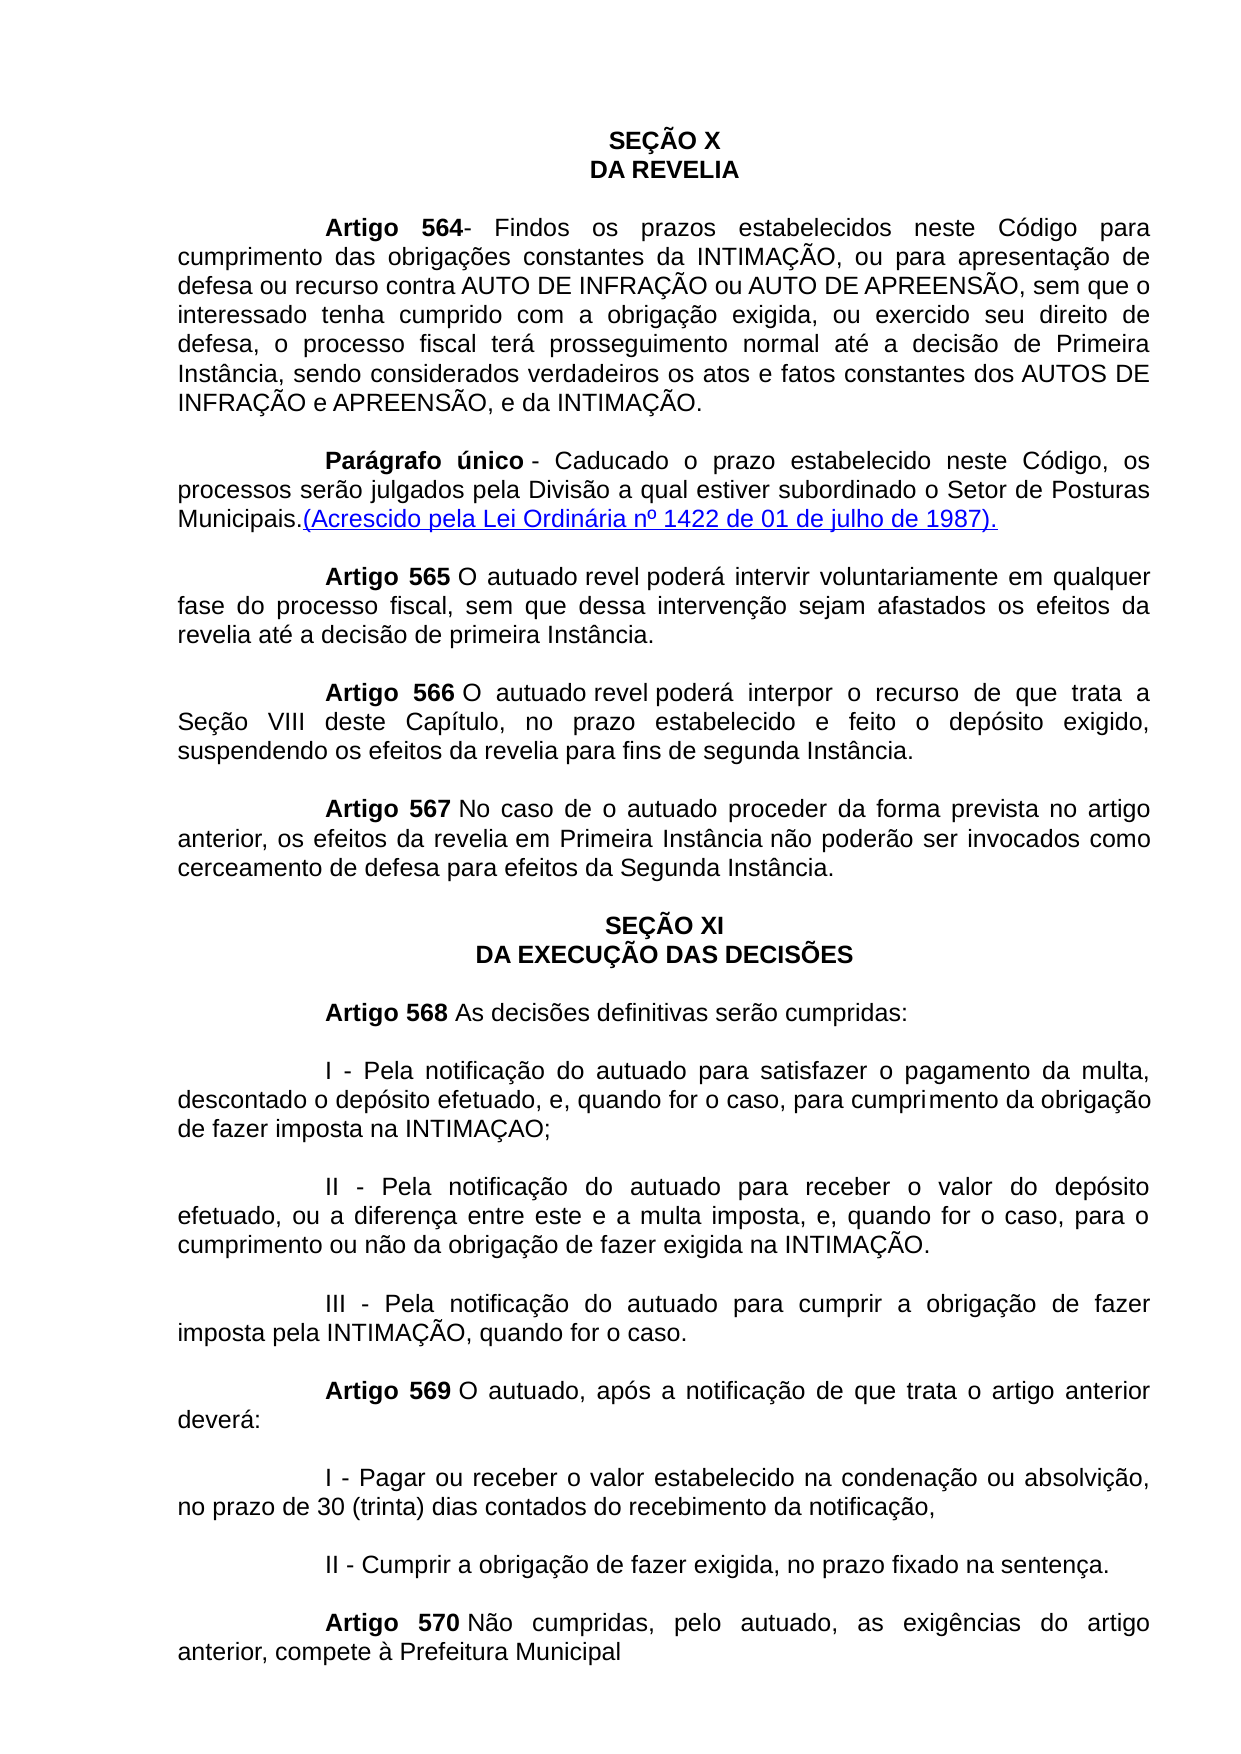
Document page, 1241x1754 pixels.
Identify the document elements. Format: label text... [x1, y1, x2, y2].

text Artigo 569 O autuado, após a notificação de que trata o artigo anterior deverá: [177, 1376, 1152, 1434]
text Artigo 570 Não cumpridas, pelo autuado, as exigências do artigo anterior, compete à Prefeitura Municipal [177, 1608, 1152, 1666]
text Artigo 564- Findos os prazos estabelecidos neste Código para cumprimento das obri­gações constantes da INTIMAÇÃO, ou para apresentação de defesa ou recurso contra AUTO DE INFRAÇÃO ou AUTO DE APREENSÃO, sem que o interes­sado tenha cumprido com a obrigação exigida, ou exercido seu direito de defesa, o processo fiscal terá prosseguimento normal até a decisão de Primeira Instância, sendo considerados verdadeiros os atos e fatos constantes dos AUTOS DE INFRAÇÃO e APREENSÃO, e da INTIMAÇÃO. [177, 213, 1152, 417]
text I - Pagar ou receber o valor estabelecido na condenação ou absolvição, no prazo de 30 (trinta) dias contados do recebimento da notificação, [177, 1463, 1152, 1521]
text Artigo 565 O autuado revel poderá intervir voluntariamente em qualquer fase do processo fiscal, sem que dessa intervenção sejam afastados os efeitos da revelia até a decisão de primeira Instância. [177, 562, 1152, 649]
text Artigo 567 No caso de o autuado proceder da forma prevista no artigo anterior, os efeitos da revelia em Primeira Instância não poderão ser invocados como cerceamento de defesa para efeitos da Segunda Instância. [177, 794, 1152, 882]
text DA REVELIA [177, 155, 1152, 184]
text SEÇÃO XI [177, 911, 1152, 940]
text DA EXECUÇÃO DAS DECISÕES [177, 940, 1152, 969]
text Parágrafo único - Caducado o prazo estabelecido neste Código, os processos serão julgados pela Divisão a qual estiver subordinado o Setor de Posturas Municipais.(Acrescido pela Lei Ordinária nº 1422 de 01 de julho de 1987). [177, 446, 1152, 533]
text I - Pela notificação do autuado para satisfazer o pagamento da multa, descontado o depósito efetuado, e, quando for o caso, para cumpri­mento da obrigação de fazer imposta na INTIMAÇAO; [177, 1056, 1152, 1143]
text II - Cumprir a obrigação de fazer exigida, no prazo fixado na sentença. [177, 1550, 1152, 1579]
text Artigo 568 As decisões definitivas serão cumpridas: [177, 998, 1152, 1027]
text SEÇÃO X [177, 126, 1152, 155]
text II - Pela notificação do autuado para receber o valor do depósito efetuado, ou a diferença entre este e a multa imposta, e, quando for o caso, para o cumprimento ou não da obrigação de fazer exigida na INTIMAÇÃO. [177, 1172, 1152, 1259]
text III - Pela notificação do autuado para cumprir a obrigação de fazer imposta pela INTIMAÇÃO, quando for o caso. [177, 1288, 1152, 1347]
text Artigo 566 O autuado revel poderá interpor o recurso de que trata a Seção VIII deste Capítulo, no prazo estabelecido e feito o depósito exigido, suspendendo os efeitos da revelia para fins de segunda Instância. [177, 678, 1152, 765]
